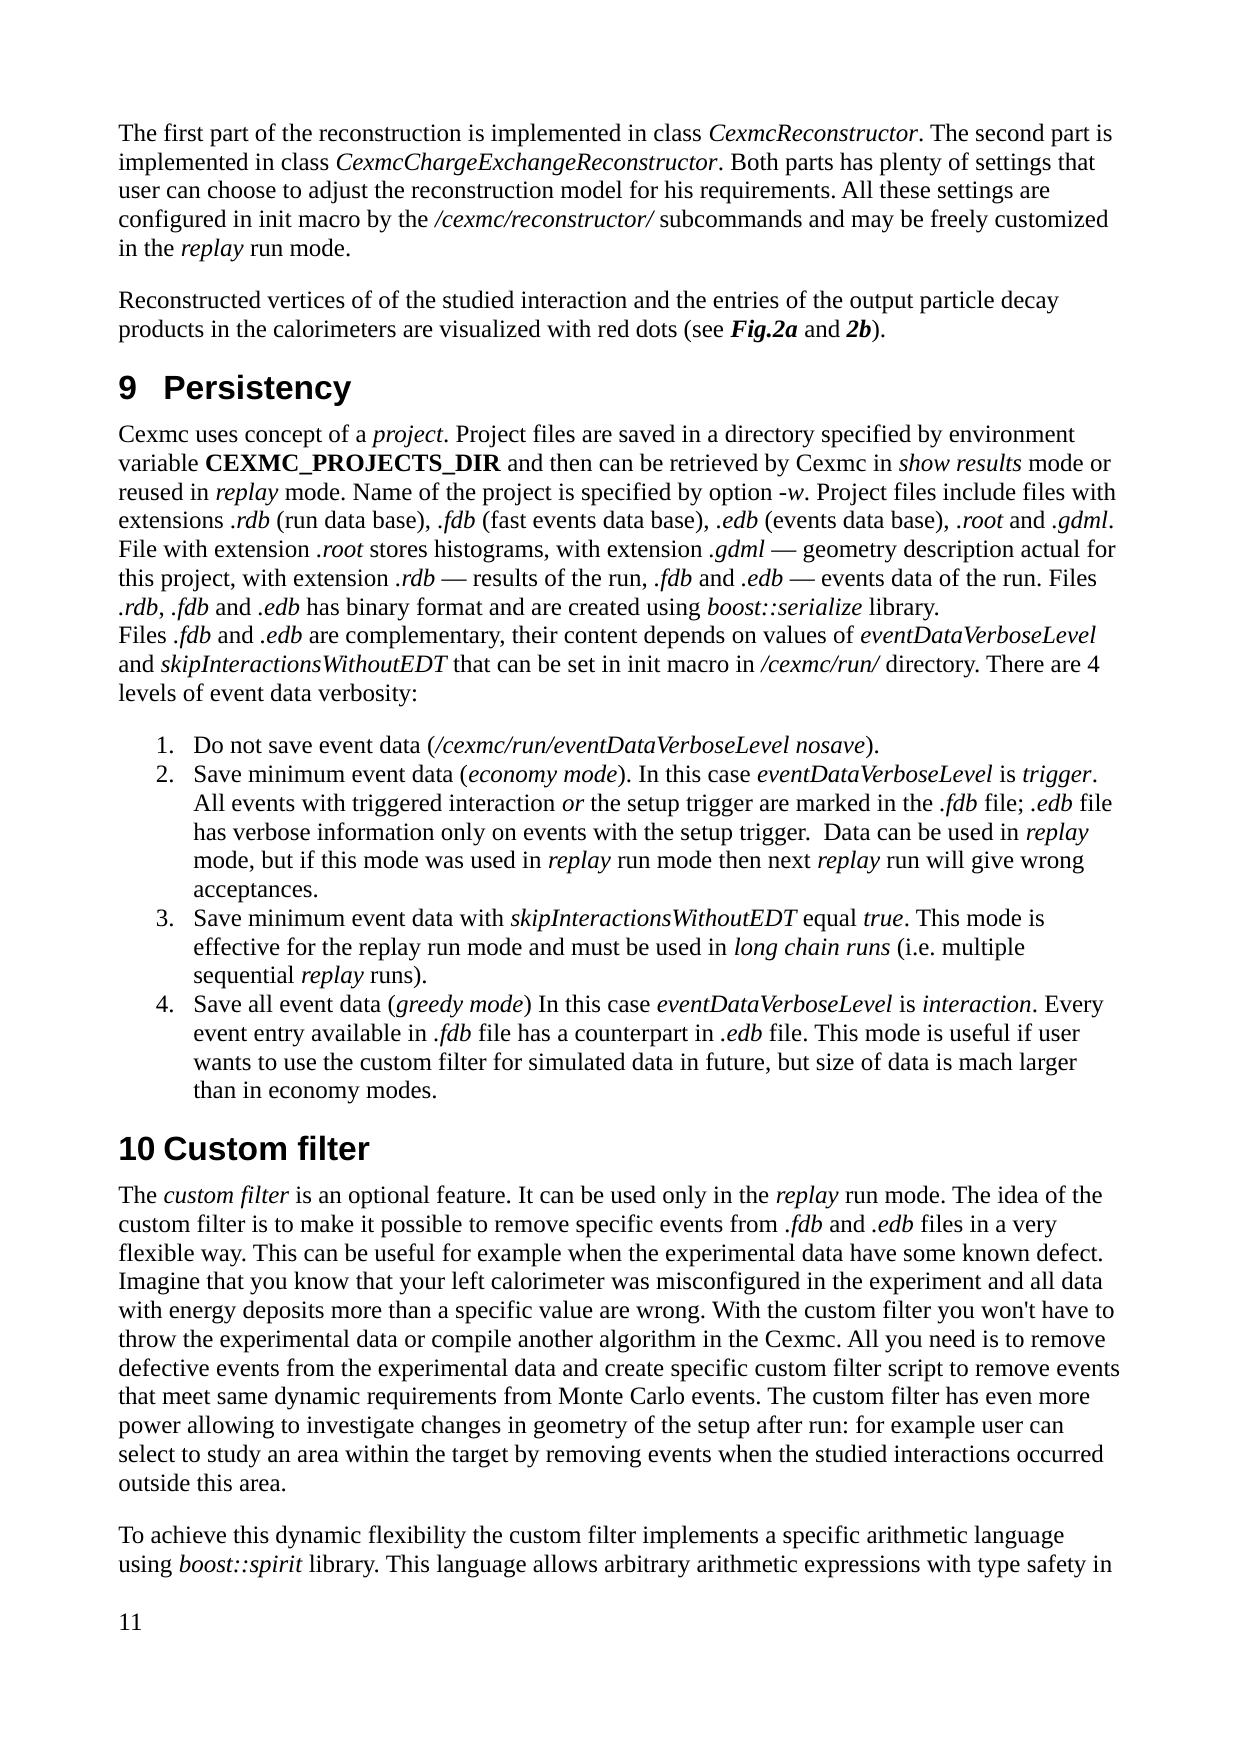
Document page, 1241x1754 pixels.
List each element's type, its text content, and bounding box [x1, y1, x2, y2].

list Save minimum event data with skipInteractionsWithoutEDT equal true. This mode is effective for the replay run mode and must be used in long chain runs (i.e. multiple sequential replay runs). [156, 903, 1122, 989]
text Reconstructed vertices of of the studied interaction and the entries of the output particle decay products in the calorimeters are visualized with red dots (see Fig.2a and 2b). [118, 286, 1122, 343]
text The custom filter is an optional feature. It can be used only in the replay run mode. The idea of the custom filter is to make it possible to remove specific events from .fdb and .edb files in a very flexible way. This can be useful for example when the experimental data have some known defect. Imagine that you know that your left calorimeter was misconfigured in the experiment and all data with energy deposits more than a specific value are wrong. With the custom filter you won't have to throw the experimental data or compile another algorithm in the Cexmc. All you need is to remove defective events from the experimental data and create specific custom filter script to remove events that meet same dynamic requirements from Monte Carlo events. The custom filter has even more power allowing to investigate changes in geometry of the setup after run: for example user can select to study an area within the target by removing events when the studied interactions occurred outside this area. [118, 1180, 1122, 1496]
subtitle Persistency [118, 368, 1122, 407]
text To achieve this dynamic flexibility the custom filter implements a specific arithmetic language using boost::spirit library. This language allows arbitrary arithmetic expressions with type safety in [118, 1520, 1122, 1578]
text The first part of the reconstruction is implemented in class CexmcReconstructor. The second part is implemented in class CexmcChargeExchangeReconstructor. Both parts has plenty of settings that user can choose to adjust the reconstruction model for his requirements. All these settings are configured in init macro by the /cexmc/reconstructor/ subcommands and may be freely customized in the replay run mode. [118, 118, 1122, 262]
text Files .fdb and .edb are complementary, their content depends on values of eventDataVerboseLevel and skipInteractionsWithoutEDT that can be set in init macro in /cexmc/run/ directory. There are 4 levels of event data verbosity: [118, 620, 1122, 707]
text Cexmc uses concept of a project. Project files are saved in a directory specified by environment variable CEXMC_PROJECTS_DIR and then can be retrieved by Cexmc in show results mode or reused in replay mode. Name of the project is specified by option -w. Project files include files with extensions .rdb (run data base), .fdb (fast events data base), .edb (events data base), .root and .gdml. File with extension .root stores histograms, with extension .gdml — geometry description actual for this project, with extension .rdb — results of the run, .fdb and .edb — events data of the run. Files .rdb, .fdb and .edb has binary format and are created using boost::serialize library. [118, 419, 1122, 620]
list Do not save event data (/cexmc/run/eventDataVerboseLevel nosave). [156, 730, 1122, 759]
list Save all event data (greedy mode) In this case eventDataVerboseLevel is interaction. Every event entry available in .fdb file has a counterpart in .edb file. This mode is useful if user wants to use the custom filter for simulated data in future, but size of data is mach larger than in economy modes. [156, 989, 1122, 1104]
subtitle Custom filter [118, 1129, 1122, 1168]
list Save minimum event data (economy mode). In this case eventDataVerboseLevel is trigger. All events with triggered interaction or the setup trigger are marked in the .fdb file; .edb file has verbose information only on events with the setup trigger. Data can be used in replay mode, but if this mode was used in replay run mode then next replay run will give wrong acceptances. [156, 759, 1122, 903]
